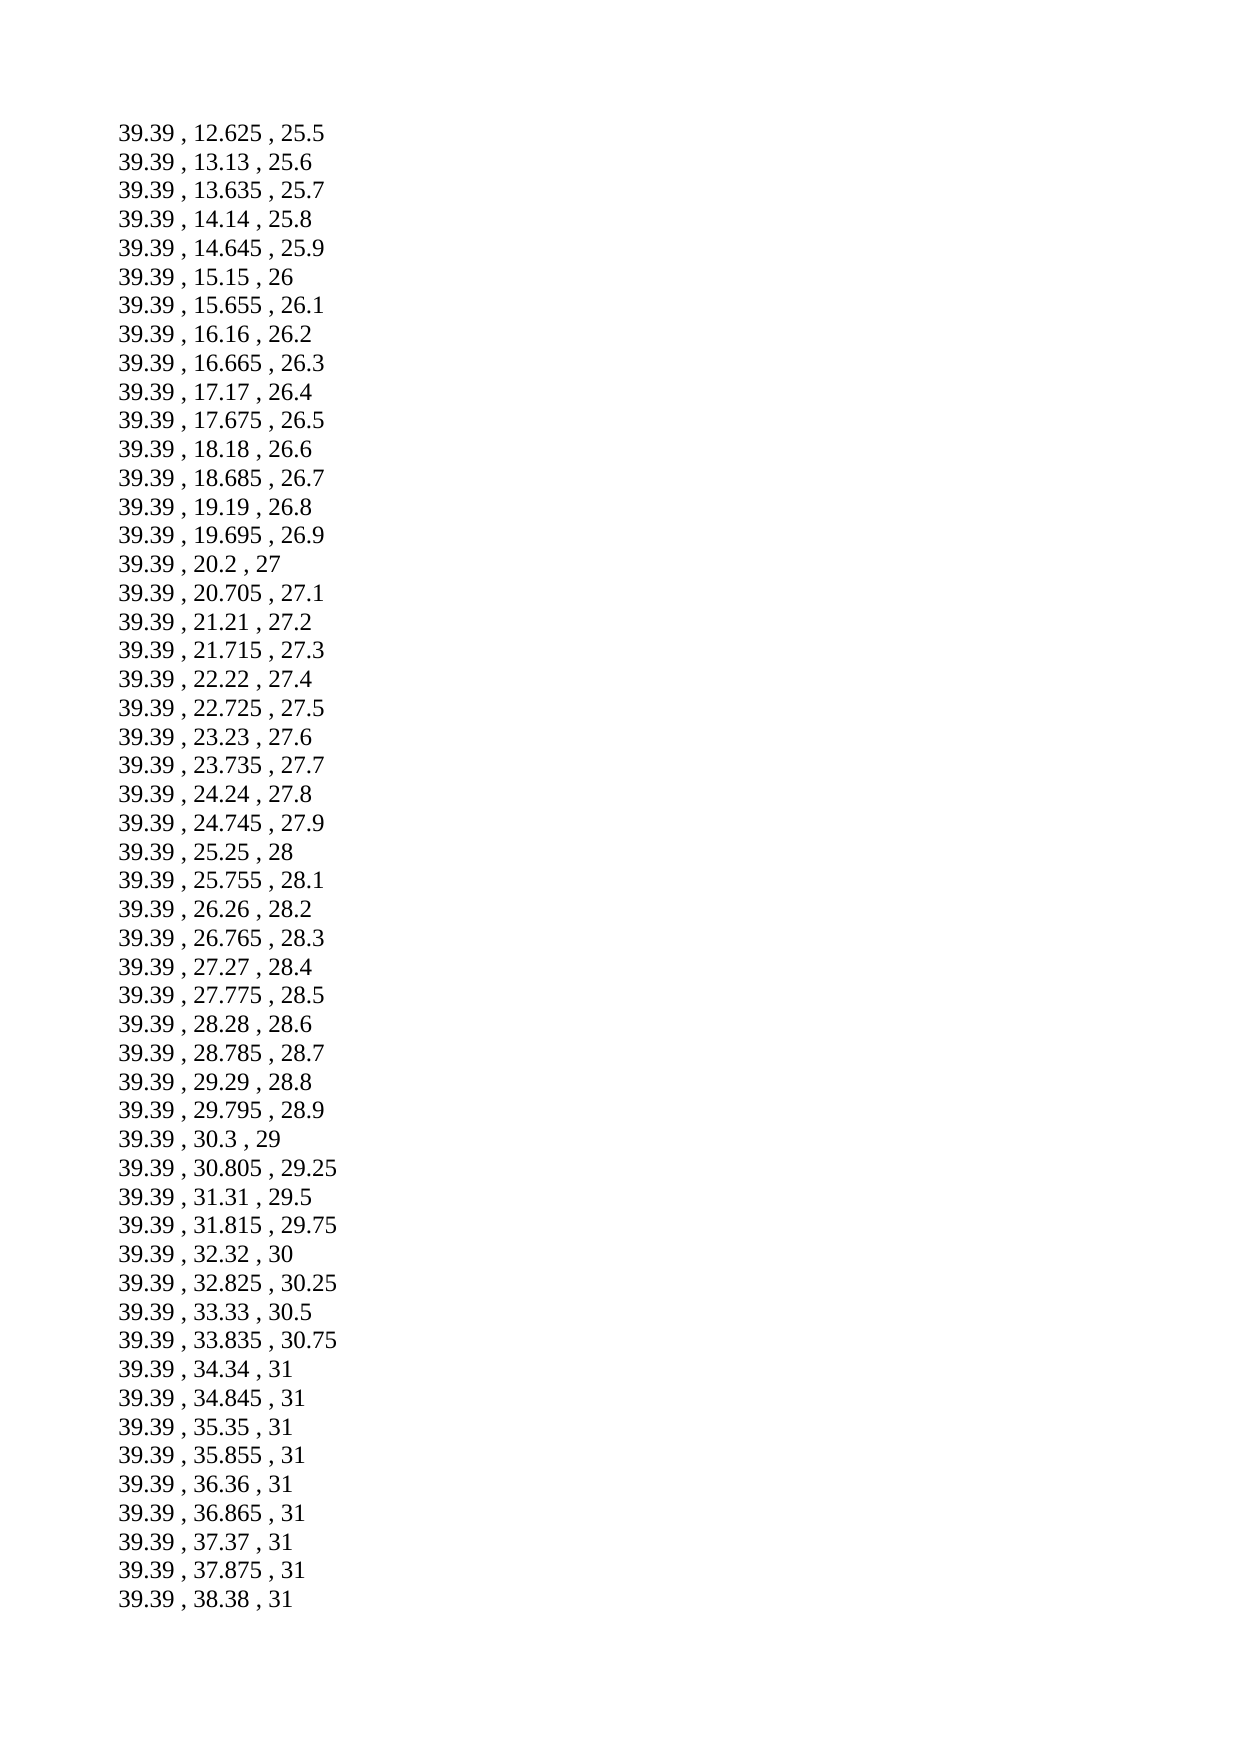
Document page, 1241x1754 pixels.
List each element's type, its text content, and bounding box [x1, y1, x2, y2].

text 39.39 , 22.725 , 27.5 [118, 693, 1122, 722]
text 39.39 , 25.755 , 28.1 [118, 866, 1122, 894]
text 39.39 , 24.745 , 27.9 [118, 808, 1122, 837]
text 39.39 , 20.2 , 27 [118, 549, 1122, 578]
text 39.39 , 34.845 , 31 [118, 1383, 1122, 1412]
text 39.39 , 18.18 , 26.6 [118, 434, 1122, 463]
text 39.39 , 32.32 , 30 [118, 1239, 1122, 1268]
text 39.39 , 21.715 , 27.3 [118, 636, 1122, 664]
text 39.39 , 14.14 , 25.8 [118, 204, 1122, 233]
text 39.39 , 26.26 , 28.2 [118, 894, 1122, 923]
text 39.39 , 28.785 , 28.7 [118, 1038, 1122, 1067]
text 39.39 , 37.875 , 31 [118, 1556, 1122, 1584]
text 39.39 , 35.35 , 31 [118, 1412, 1122, 1441]
text 39.39 , 29.29 , 28.8 [118, 1067, 1122, 1096]
text 39.39 , 23.23 , 27.6 [118, 722, 1122, 751]
text 39.39 , 26.765 , 28.3 [118, 923, 1122, 952]
text 39.39 , 36.36 , 31 [118, 1469, 1122, 1498]
text 39.39 , 18.685 , 26.7 [118, 463, 1122, 492]
text 39.39 , 16.665 , 26.3 [118, 348, 1122, 377]
text 39.39 , 17.17 , 26.4 [118, 377, 1122, 406]
text 39.39 , 33.33 , 30.5 [118, 1297, 1122, 1326]
text 39.39 , 27.775 , 28.5 [118, 981, 1122, 1009]
text 39.39 , 36.865 , 31 [118, 1498, 1122, 1527]
text 39.39 , 23.735 , 27.7 [118, 751, 1122, 779]
text 39.39 , 27.27 , 28.4 [118, 952, 1122, 981]
text 39.39 , 31.31 , 29.5 [118, 1182, 1122, 1211]
text 39.39 , 20.705 , 27.1 [118, 578, 1122, 607]
text 39.39 , 15.655 , 26.1 [118, 291, 1122, 319]
text 39.39 , 32.825 , 30.25 [118, 1268, 1122, 1297]
text 39.39 , 33.835 , 30.75 [118, 1326, 1122, 1354]
text 39.39 , 19.695 , 26.9 [118, 521, 1122, 549]
text 39.39 , 30.805 , 29.25 [118, 1153, 1122, 1182]
text 39.39 , 35.855 , 31 [118, 1441, 1122, 1469]
text 39.39 , 29.795 , 28.9 [118, 1096, 1122, 1124]
text 39.39 , 16.16 , 26.2 [118, 319, 1122, 348]
text 39.39 , 13.635 , 25.7 [118, 176, 1122, 204]
text 39.39 , 22.22 , 27.4 [118, 664, 1122, 693]
text 39.39 , 34.34 , 31 [118, 1354, 1122, 1383]
text 39.39 , 25.25 , 28 [118, 837, 1122, 866]
text 39.39 , 17.675 , 26.5 [118, 406, 1122, 434]
text 39.39 , 31.815 , 29.75 [118, 1211, 1122, 1239]
text 39.39 , 37.37 , 31 [118, 1527, 1122, 1556]
text 39.39 , 19.19 , 26.8 [118, 492, 1122, 521]
text 39.39 , 21.21 , 27.2 [118, 607, 1122, 636]
text 39.39 , 12.625 , 25.5 [118, 118, 1122, 147]
text 39.39 , 13.13 , 25.6 [118, 147, 1122, 176]
text 39.39 , 30.3 , 29 [118, 1124, 1122, 1153]
text 39.39 , 38.38 , 31 [118, 1584, 1122, 1613]
text 39.39 , 14.645 , 25.9 [118, 233, 1122, 262]
text 39.39 , 28.28 , 28.6 [118, 1009, 1122, 1038]
text 39.39 , 24.24 , 27.8 [118, 779, 1122, 808]
text 39.39 , 15.15 , 26 [118, 262, 1122, 291]
